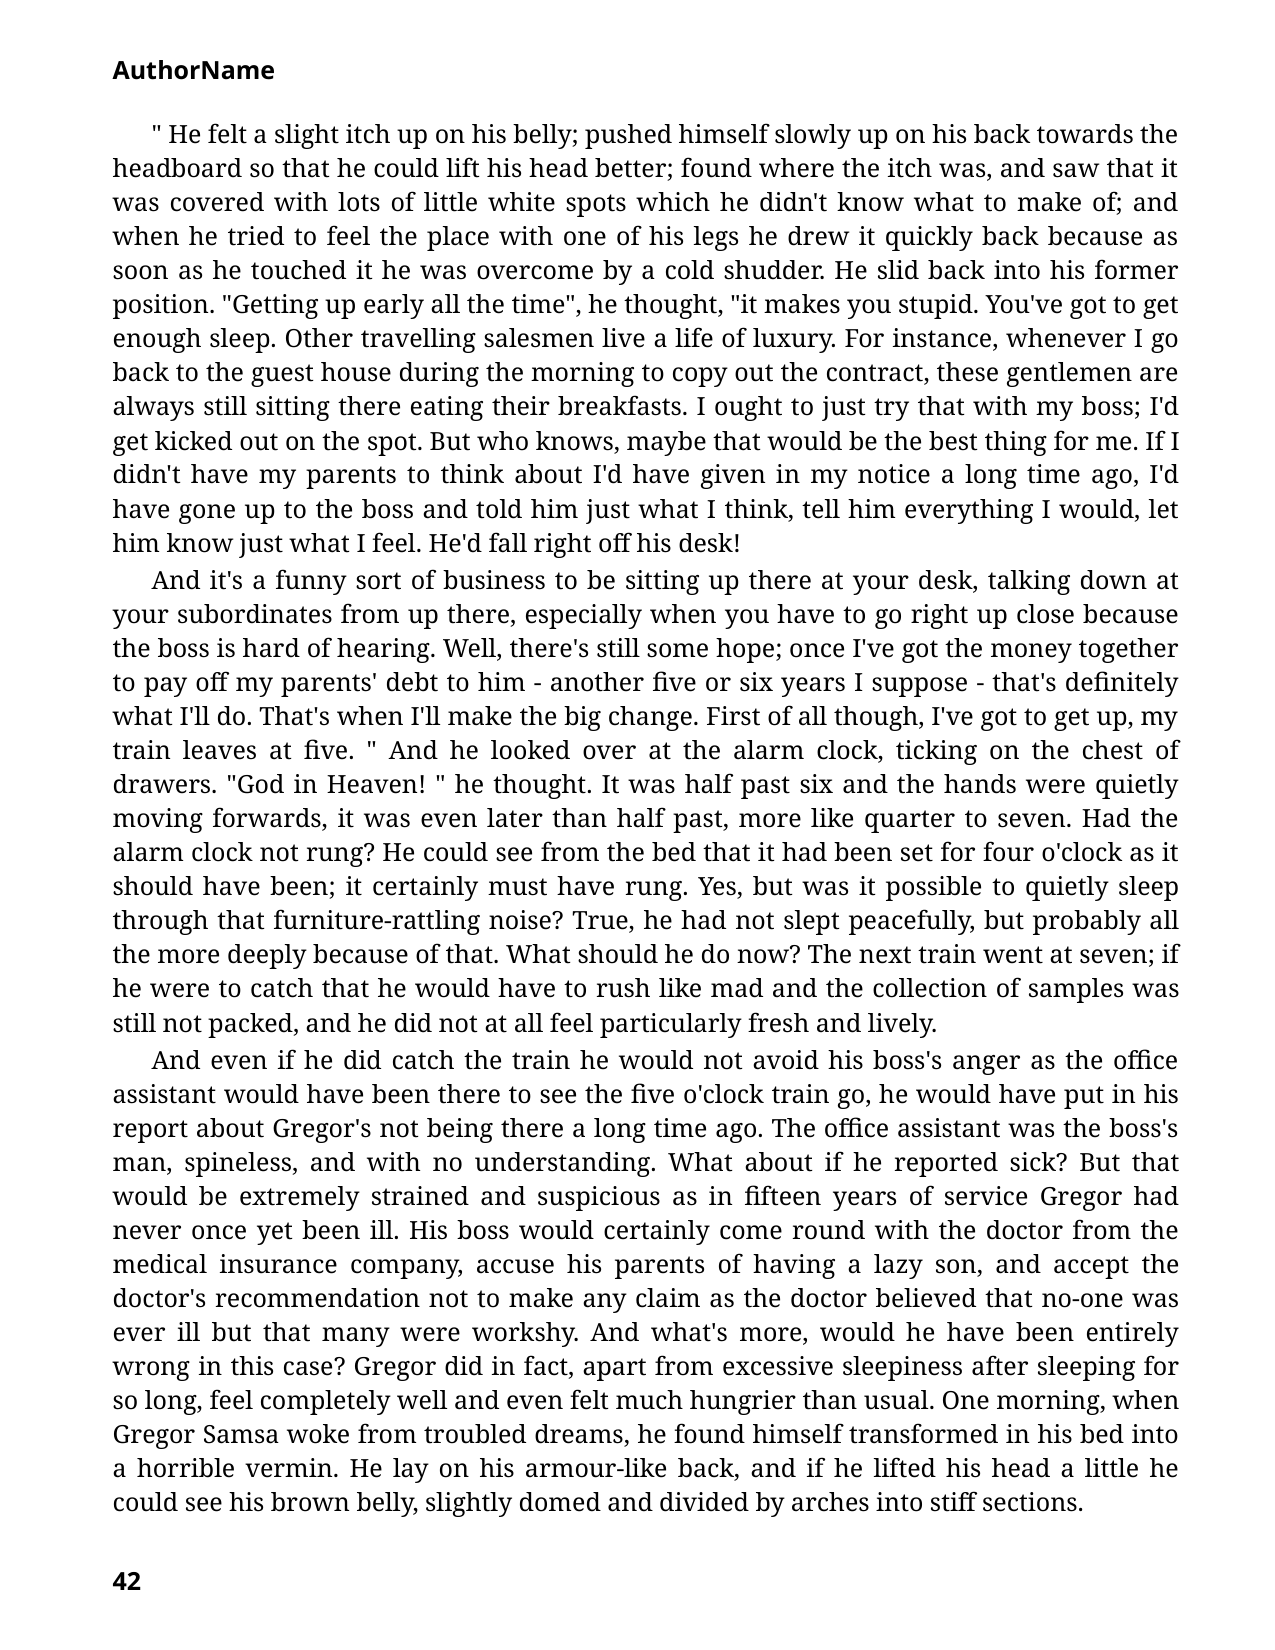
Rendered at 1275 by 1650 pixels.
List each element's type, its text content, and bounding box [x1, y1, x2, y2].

text And it's a funny sort of business to be sitting up there at your desk, talking down at your subordinates from up there, especially when you have to go right up close because the boss is hard of hearing. Well, there's still some hope; once I've got the money together to pay off my parents' debt to him - another five or six years I suppose - that's definitely what I'll do. That's when I'll make the big change. First of all though, I've got to get up, my train leaves at five. " And he looked over at the alarm clock, ticking on the chest of drawers. "God in Heaven! " he thought. It was half past six and the hands were quietly moving forwards, it was even later than half past, more like quarter to seven. Had the alarm clock not rung? He could see from the bed that it had been set for four o'clock as it should have been; it certainly must have rung. Yes, but was it possible to quietly sleep through that furniture-rattling noise? True, he had not slept peacefully, but probably all the more deeply because of that. What should he do now? The next train went at seven; if he were to catch that he would have to rush like mad and the collection of samples was still not packed, and he did not at all feel particularly fresh and lively. [112, 562, 1181, 1039]
text And even if he did catch the train he would not avoid his boss's anger as the office assistant would have been there to see the five o'clock train go, he would have put in his report about Gregor's not being there a long time ago. The office assistant was the boss's man, spineless, and with no understanding. What about if he reported sick? But that would be extremely strained and suspicious as in fifteen years of service Gregor had never once yet been ill. His boss would certainly come round with the doctor from the medical insurance company, accuse his parents of having a lazy son, and accept the doctor's recommendation not to make any claim as the doctor believed that no-one was ever ill but that many were workshy. And what's more, would he have been entirely wrong in this case? Gregor did in fact, apart from excessive sleepiness after sleeping for so long, feel completely well and even felt much hungrier than usual. One morning, when Gregor Samsa woke from troubled dreams, he found himself transformed in his bed into a horrible vermin. He lay on his armour-like back, and if he lifted his head a little he could see his brown belly, slightly domed and divided by arches into stiff sections. [112, 1042, 1181, 1519]
text " He felt a slight itch up on his belly; pushed himself slowly up on his back towards the headboard so that he could lift his head better; found where the itch was, and saw that it was covered with lots of little white spots which he didn't know what to make of; and when he tried to feel the place with one of his legs he drew it quickly back because as soon as he touched it he was overcome by a cold shudder. He slid back into his former position. "Getting up early all the time", he thought, "it makes you stupid. You've got to get enough sleep. Other travelling salesmen live a life of luxury. For instance, whenever I go back to the guest house during the morning to copy out the contract, these gentlemen are always still sitting there eating their breakfasts. I ought to just try that with my boss; I'd get kicked out on the spot. But who knows, maybe that would be the best thing for me. If I didn't have my parents to think about I'd have given in my notice a long time ago, I'd have gone up to the boss and told him just what I think, tell him everything I would, let him know just what I feel. He'd fall right off his desk! [112, 117, 1181, 559]
